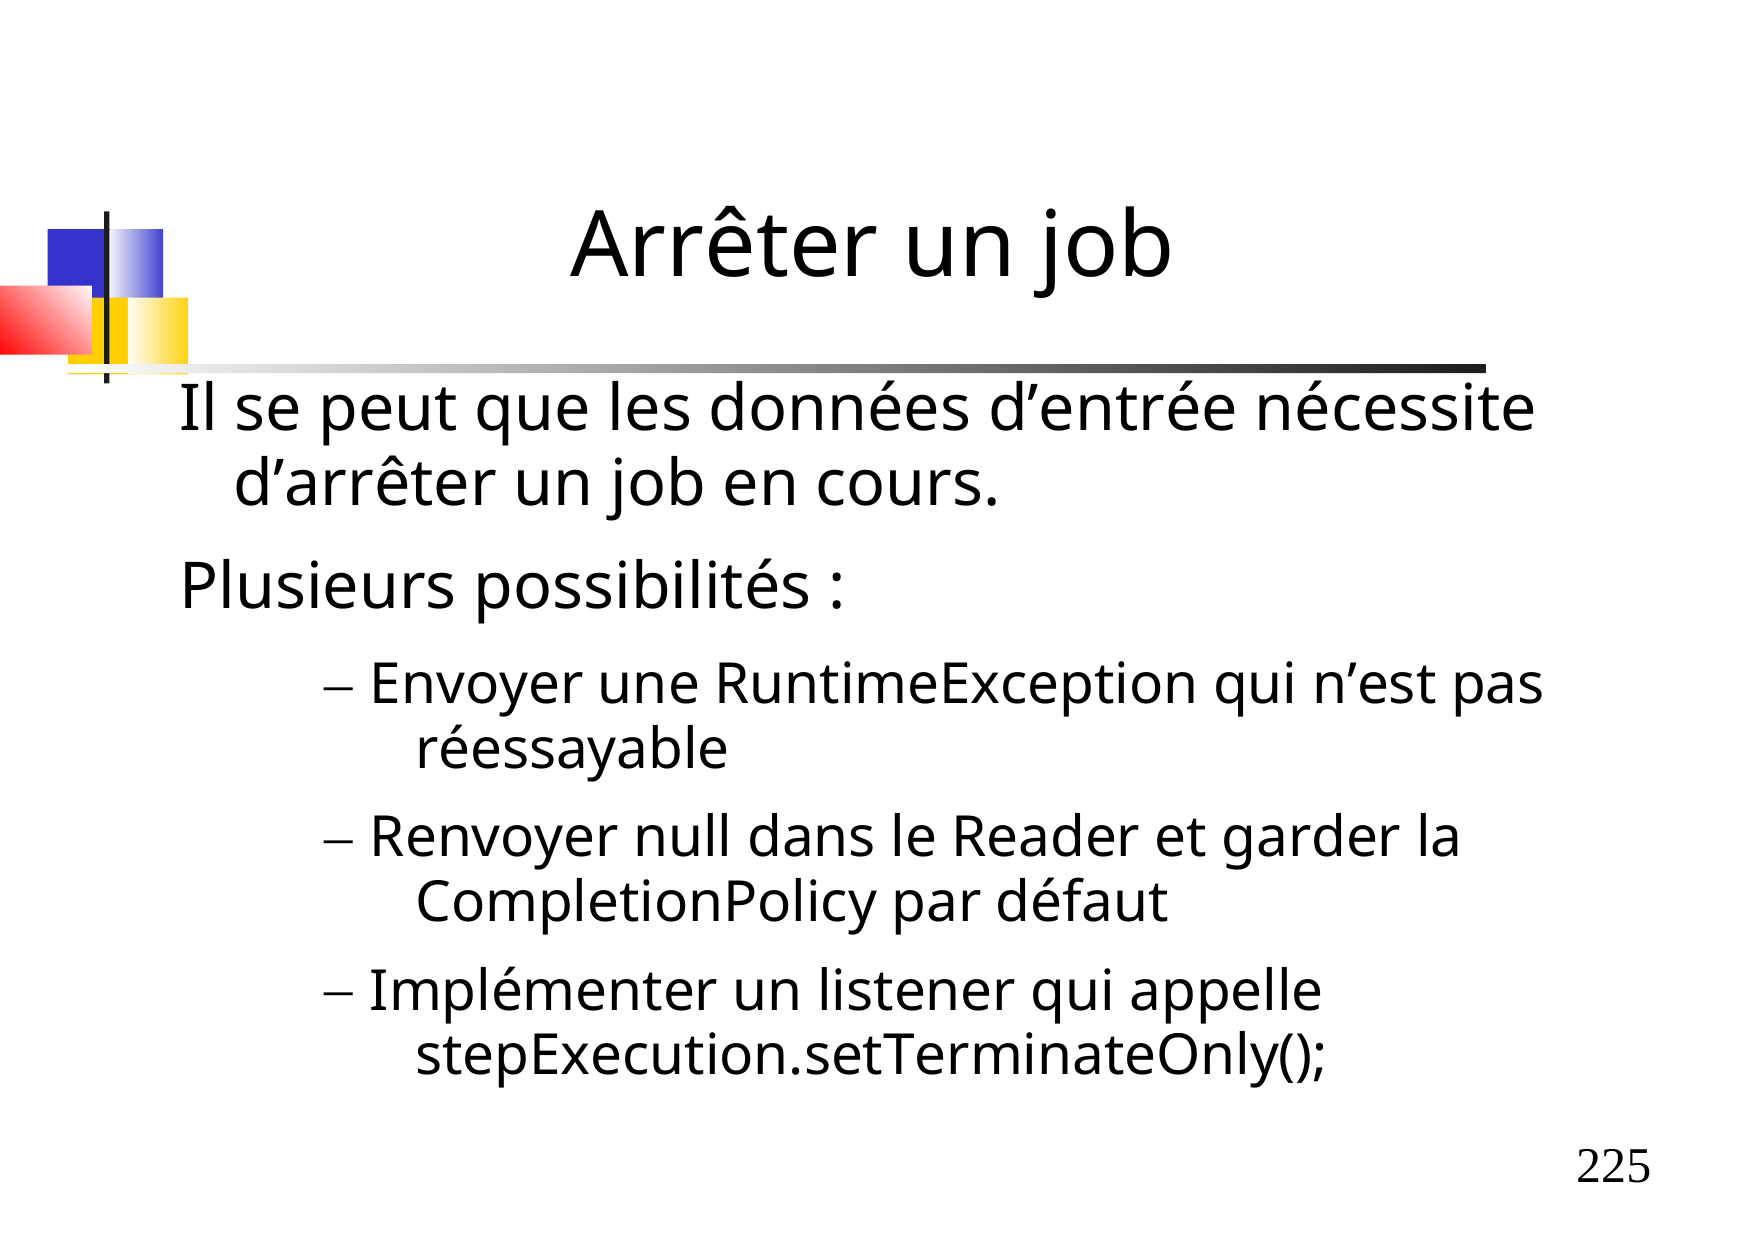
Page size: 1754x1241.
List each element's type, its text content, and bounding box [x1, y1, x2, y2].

list Il se peut que les données d’entrée nécessite d’arrêter un job en cours. Plusieurs possibilités : Envoyer une RuntimeException qui n’est pas réessayable Renvoyer null dans le Reader et garder la CompletionPolicy par défaut Implémenter un listener qui appelle stepExecution.setTerminateOnly(); [179, 371, 1567, 1091]
title Arrêter un job [179, 139, 1567, 351]
